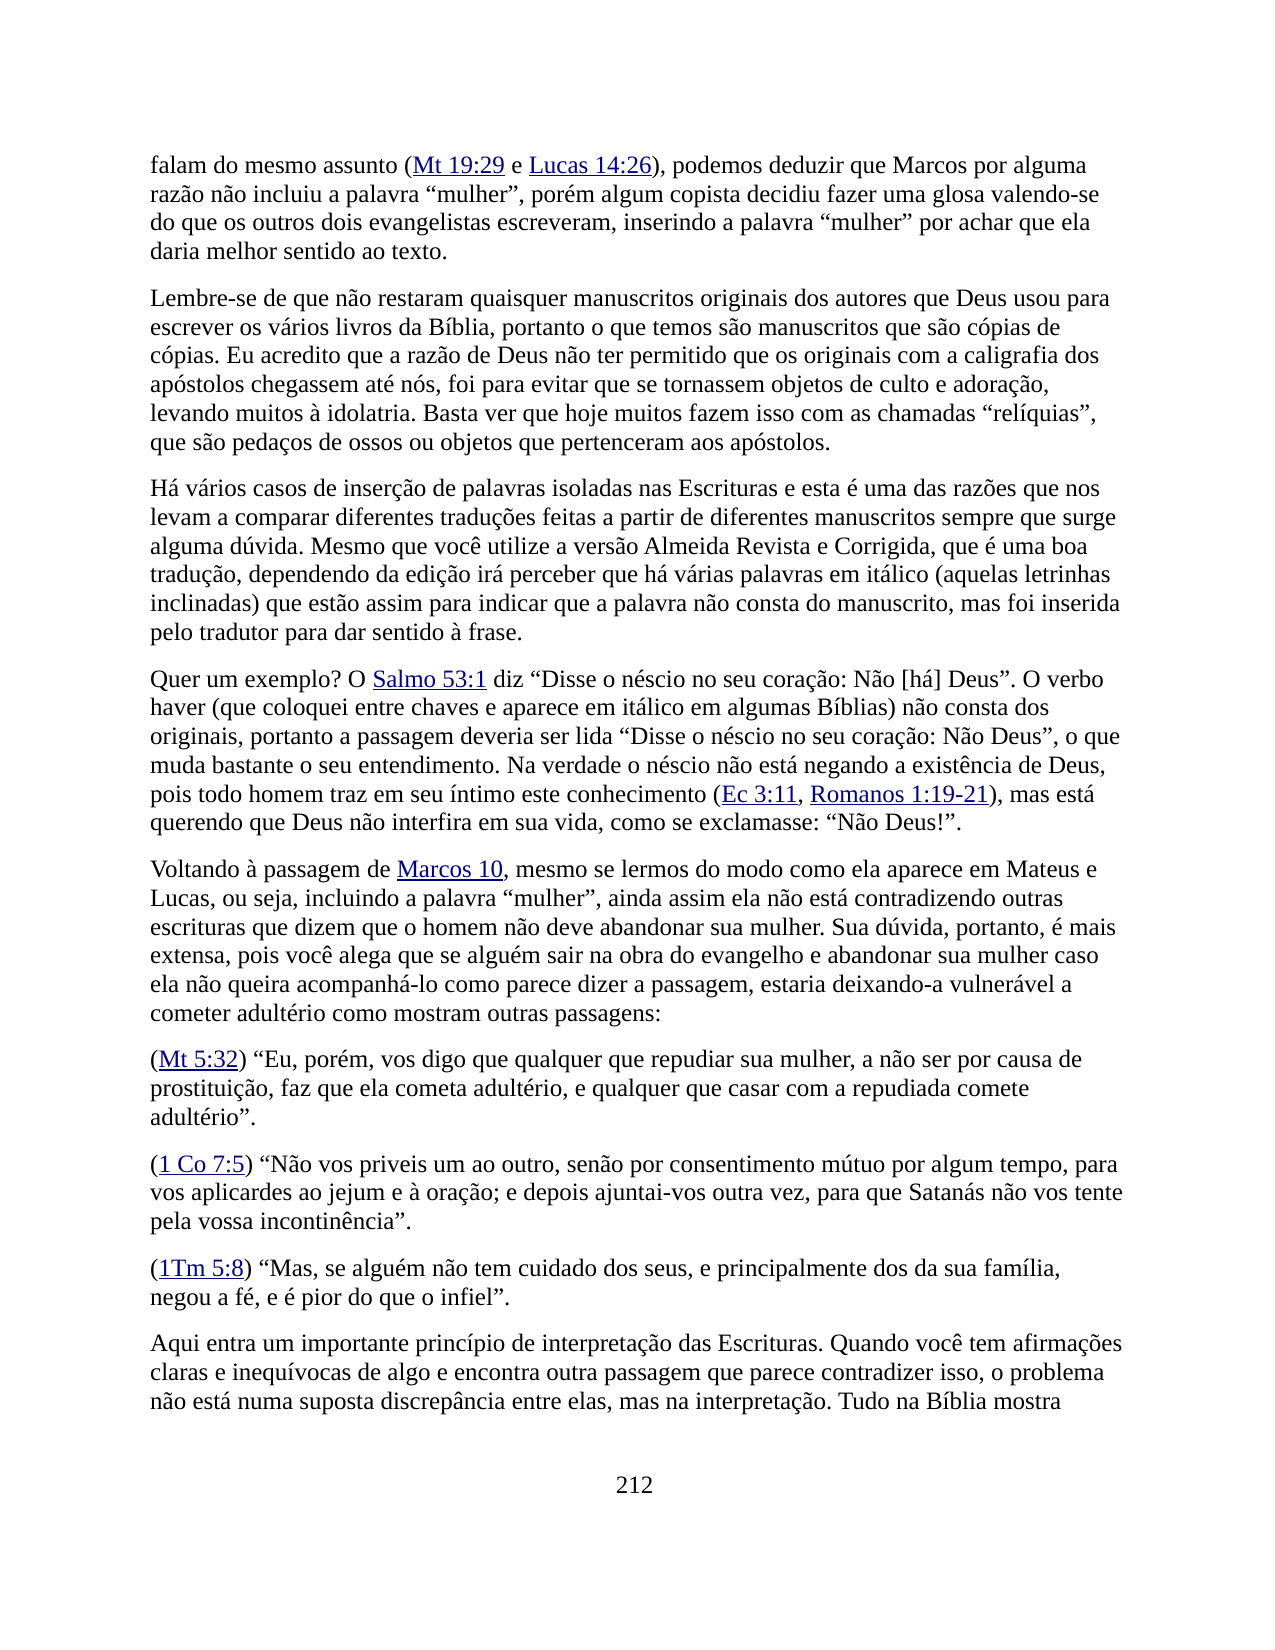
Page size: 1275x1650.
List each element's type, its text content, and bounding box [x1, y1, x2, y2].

text Voltando à passagem de Marcos 10, mesmo se lermos do modo como ela aparece em Mateus e Lucas, ou seja, incluindo a palavra “mulher”, ainda assim ela não está contradizendo outras escrituras que dizem que o homem não deve abandonar sua mulher. Sua dúvida, portanto, é mais extensa, pois você alega que se alguém sair na obra do evangelho e abandonar sua mulher caso ela não queira acompanhá-lo como parece dizer a passagem, estaria deixando-a vulnerável a cometer adultério como mostram outras passagens: [150, 854, 1125, 1027]
text (Mt 5:32) “Eu, porém, vos digo que qualquer que repudiar sua mulher, a não ser por causa de prostituição, faz que ela cometa adultério, e qualquer que casar com a repudiada comete adultério”. [150, 1044, 1125, 1131]
text falam do mesmo assunto (Mt 19:29 e Lucas 14:26), podemos deduzir que Marcos por alguma razão não incluiu a palavra “mulher”, porém algum copista decidiu fazer uma glosa valendo-se do que os outros dois evangelistas escreveram, inserindo a palavra “mulher” por achar que ela daria melhor sentido ao texto. [150, 150, 1125, 265]
text Há vários casos de inserção de palavras isoladas nas Escrituras e esta é uma das razões que nos levam a comparar diferentes traduções feitas a partir de diferentes manuscritos sempre que surge alguma dúvida. Mesmo que você utilize a versão Almeida Revista e Corrigida, que é uma boa tradução, dependendo da edição irá perceber que há várias palavras em itálico (aquelas letrinhas inclinadas) que estão assim para indicar que a palavra não consta do manuscrito, mas foi inserida pelo tradutor para dar sentido à frase. [150, 473, 1125, 646]
text (1 Co 7:5) “Não vos priveis um ao outro, senão por consentimento mútuo por algum tempo, para vos aplicardes ao jejum e à oração; e depois ajuntai-vos outra vez, para que Satanás não vos tente pela vossa incontinência”. [150, 1149, 1125, 1235]
text Aqui entra um importante princípio de interpretação das Escrituras. Quando você tem afirmações claras e inequívocas de algo e encontra outra passagem que parece contradizer isso, o problema não está numa suposta discrepância entre elas, mas na interpretação. Tudo na Bíblia mostra [150, 1328, 1125, 1414]
text (1Tm 5:8) “Mas, se alguém não tem cuidado dos seus, e principalmente dos da sua família, negou a fé, e é pior do que o infiel”. [150, 1253, 1125, 1310]
text Lembre-se de que não restaram quaisquer manuscritos originais dos autores que Deus usou para escrever os vários livros da Bíblia, portanto o que temos são manuscritos que são cópias de cópias. Eu acredito que a razão de Deus não ter permitido que os originais com a caligrafia dos apóstolos chegassem até nós, foi para evitar que se tornassem objetos de culto e adoração, levando muitos à idolatria. Basta ver que hoje muitos fazem isso com as chamadas “relíquias”, que são pedaços de ossos ou objetos que pertenceram aos apóstolos. [150, 283, 1125, 455]
text Quer um exemplo? O Salmo 53:1 diz “Disse o néscio no seu coração: Não [há] Deus”. O verbo haver (que coloquei entre chaves e aparece em itálico em algumas Bíblias) não consta dos originais, portanto a passagem deveria ser lida “Disse o néscio no seu coração: Não Deus”, o que muda bastante o seu entendimento. Na verdade o néscio não está negando a existência de Deus, pois todo homem traz em seu íntimo este conhecimento (Ec 3:11, Romanos 1:19-21), mas está querendo que Deus não interfira em sua vida, como se exclamasse: “Não Deus!”. [150, 664, 1125, 836]
